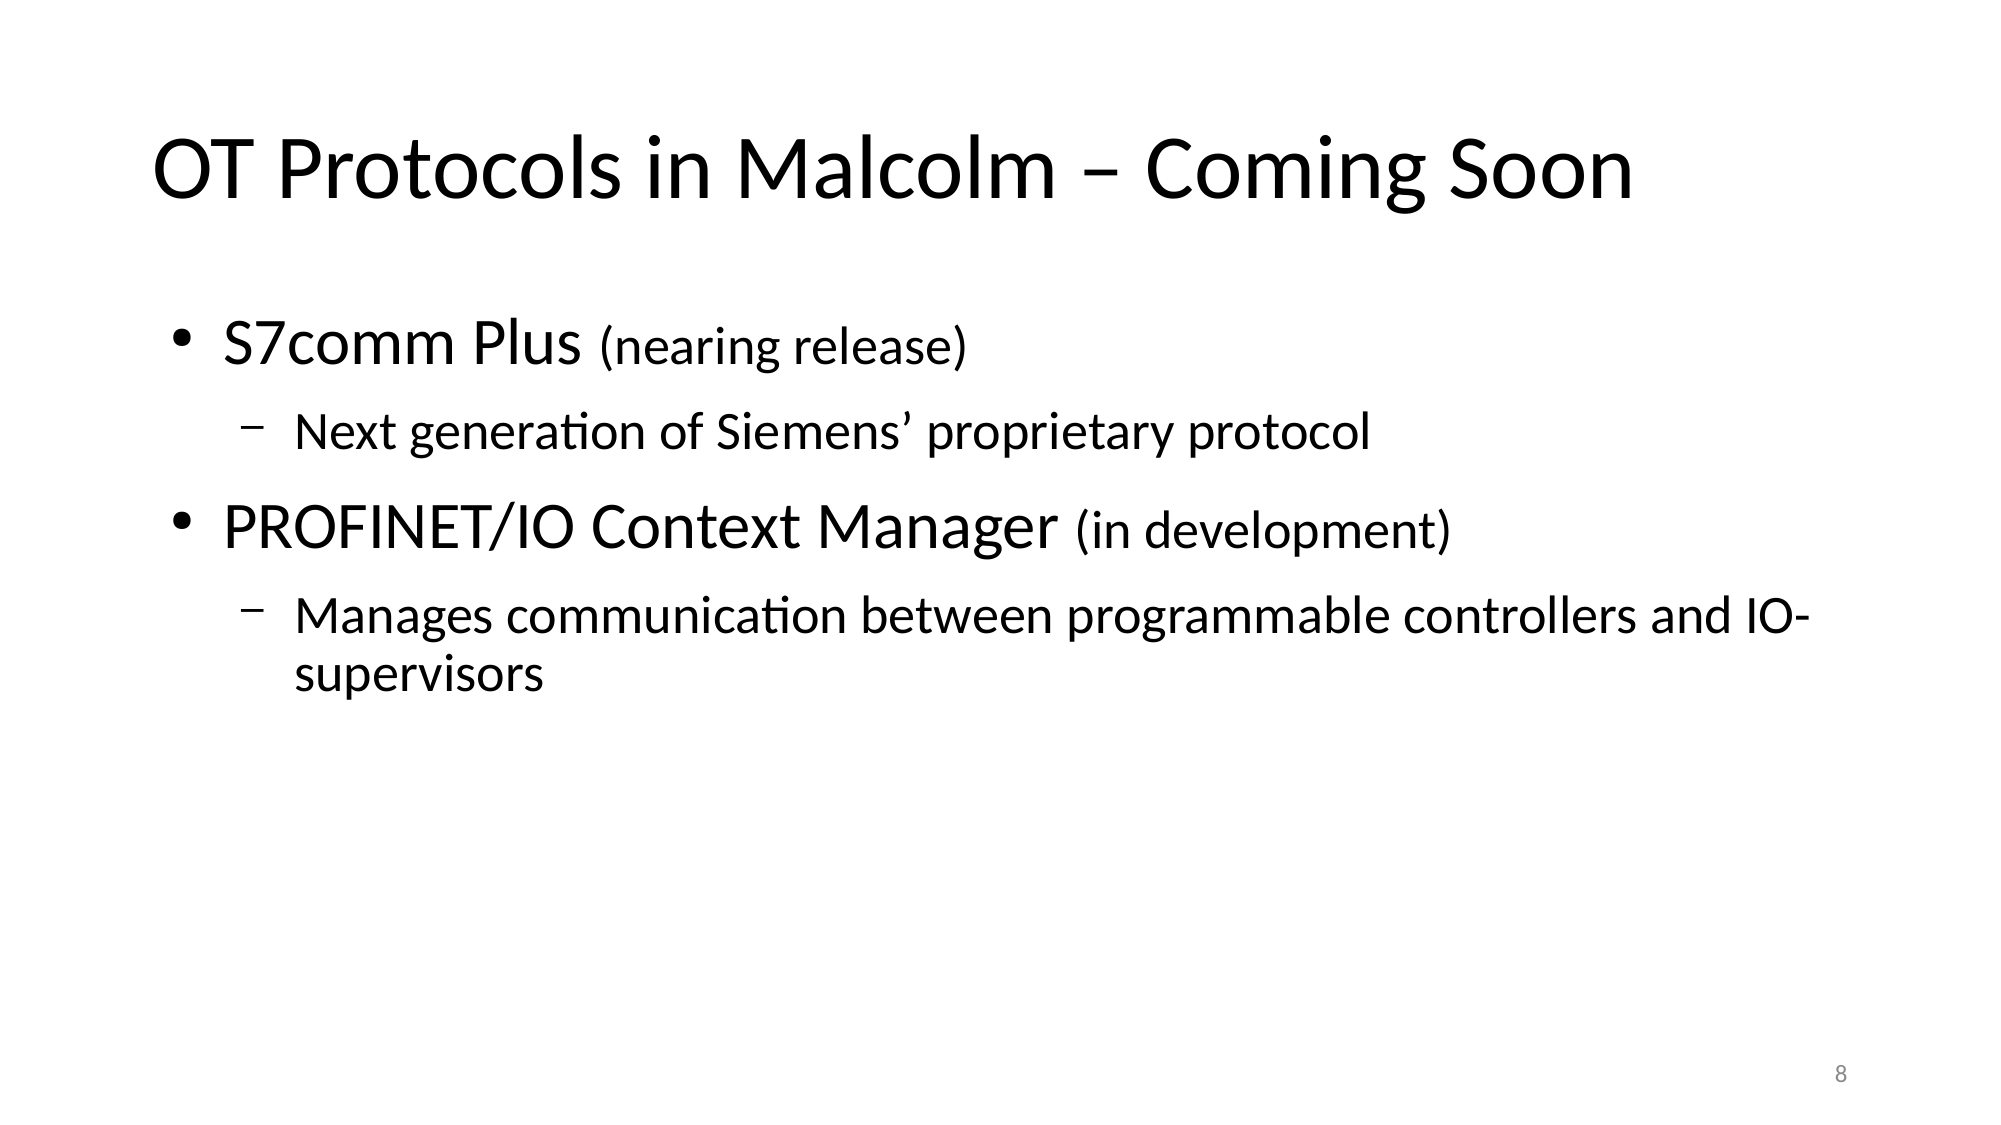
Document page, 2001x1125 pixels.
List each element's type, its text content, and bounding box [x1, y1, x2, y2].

slide_number [1412, 1042, 1863, 1103]
list S7comm Plus (nearing release) Next generation of Siemens’ proprietary protocol PROFINET/IO Context Manager (in development) Manages communication between programmable controllers and IO-supervisors [137, 299, 1863, 1014]
title OT Protocols in Malcolm – Coming Soon [137, 59, 1863, 278]
